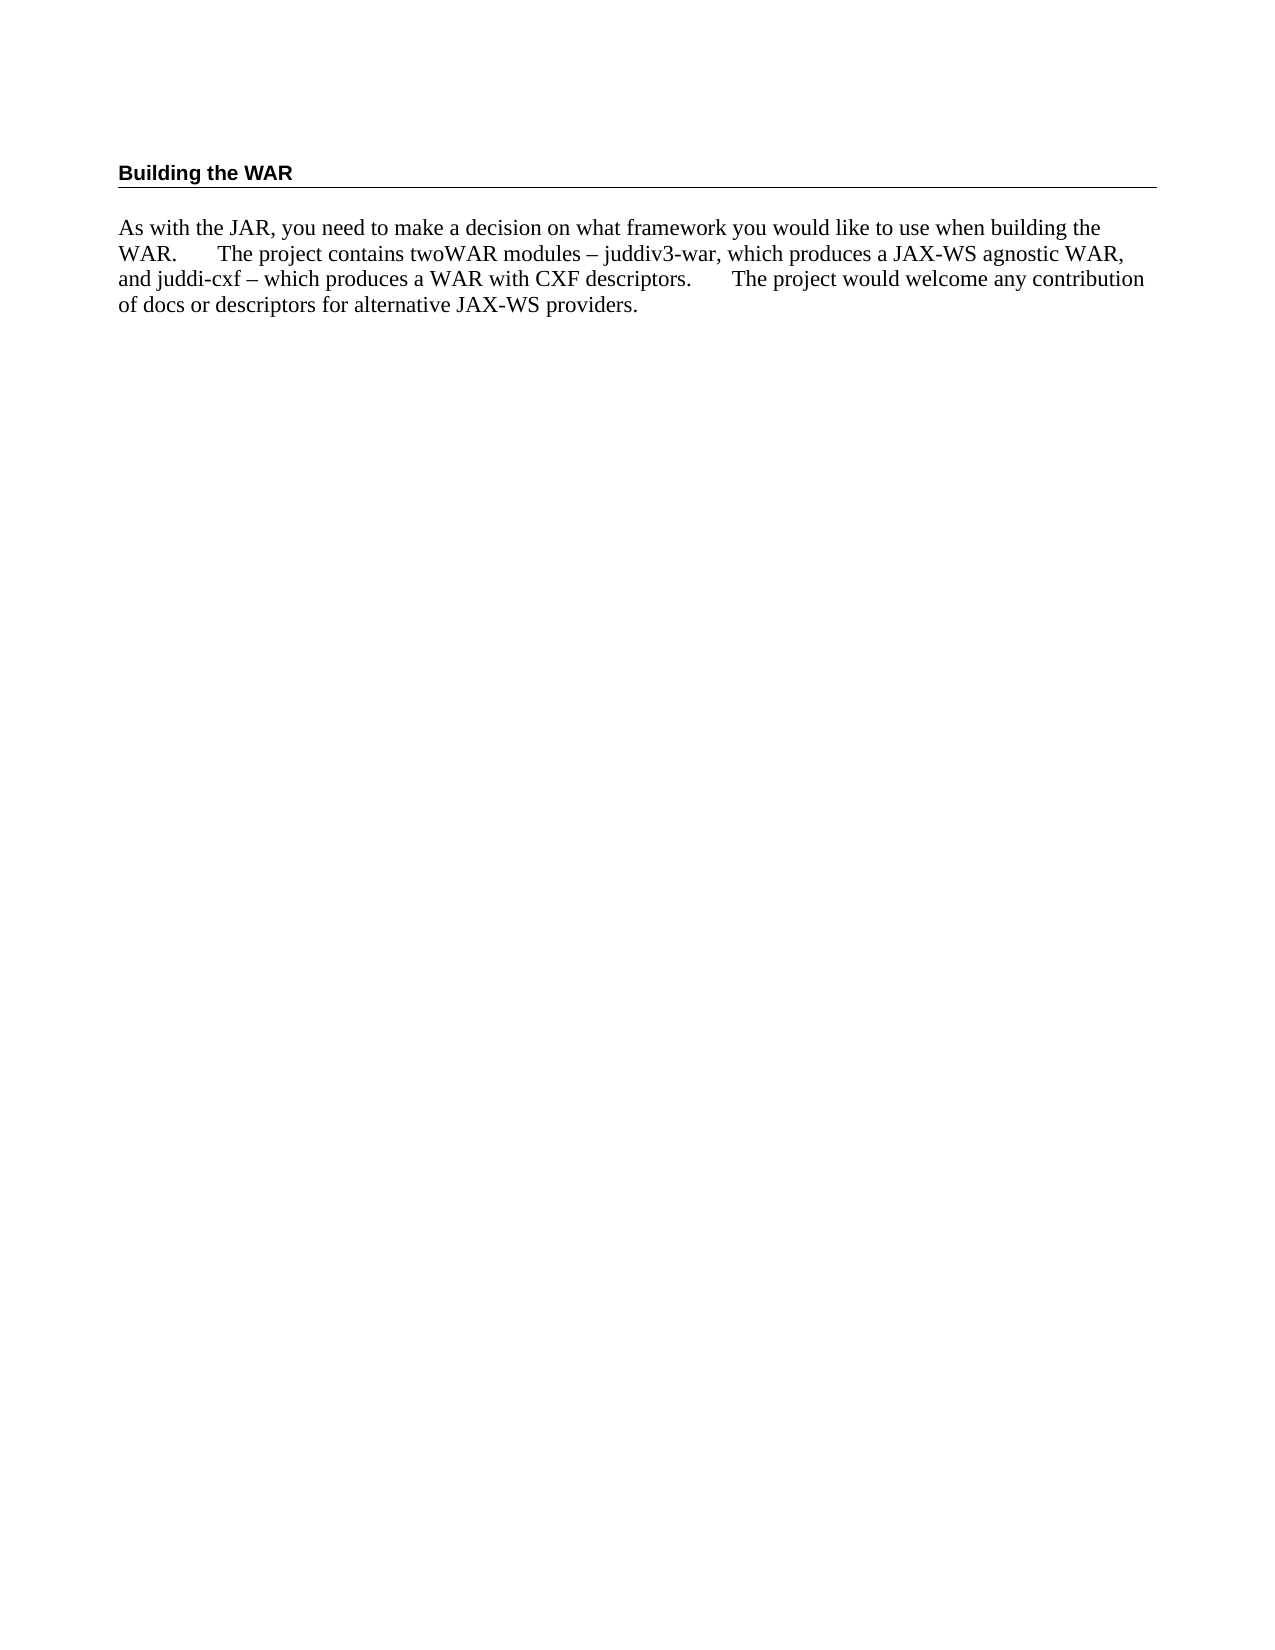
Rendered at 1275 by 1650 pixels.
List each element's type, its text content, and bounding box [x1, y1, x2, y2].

subtitle Building the WAR [118, 162, 1157, 187]
text As with the JAR, you need to make a decision on what framework you would like to use when building the WAR. The project contains twoWAR modules – juddiv3-war, which produces a JAX-WS agnostic WAR, and juddi-cxf – which produces a WAR with CXF descriptors. The project would welcome any contribution of docs or descriptors for alternative JAX-WS providers. [118, 215, 1157, 317]
